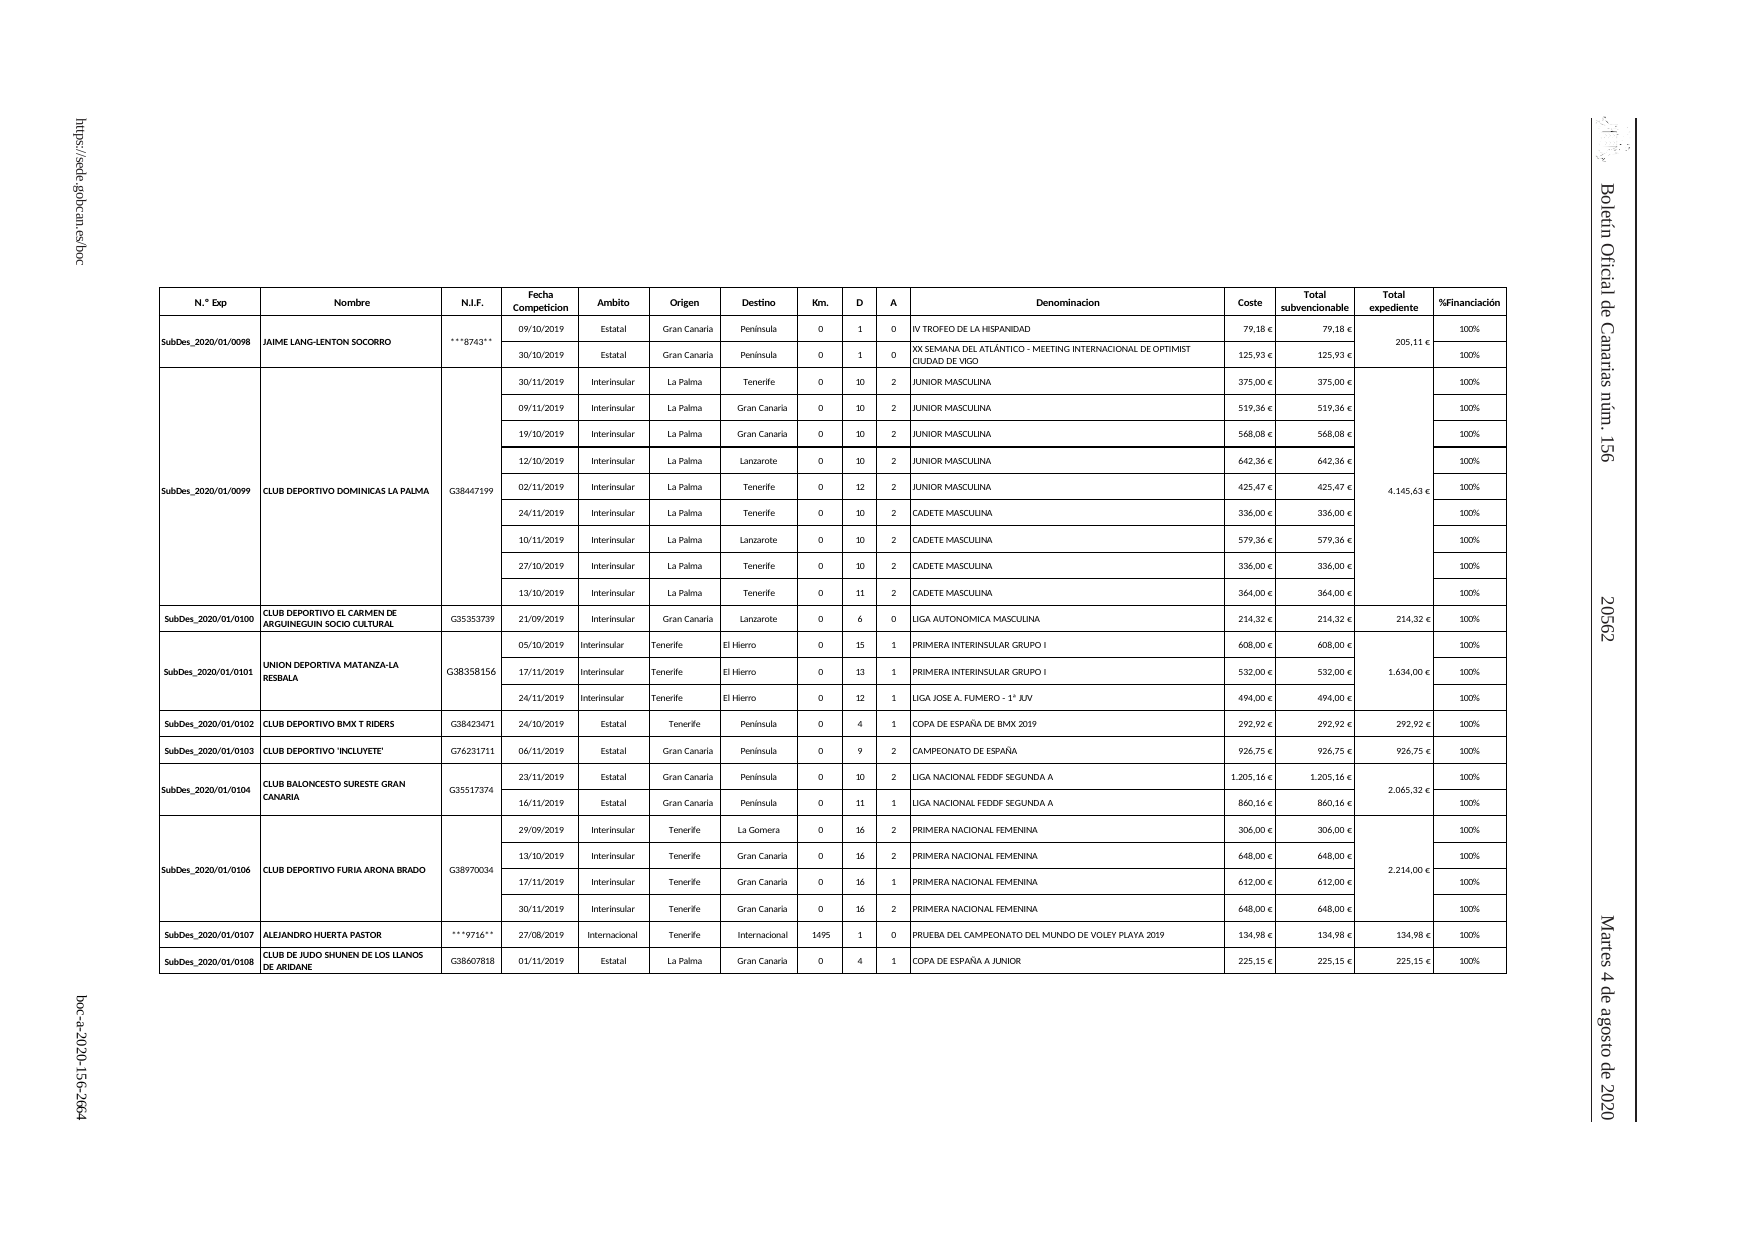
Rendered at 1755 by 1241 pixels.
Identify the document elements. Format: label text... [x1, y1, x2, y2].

table_cell 100% [1434, 342, 1506, 367]
table_cell 10/11/2019 [502, 526, 578, 552]
table_cell 2 [877, 448, 910, 473]
table_header Km. [798, 288, 842, 314]
table_cell SubDes_2020/01/0107 [160, 922, 260, 947]
table_cell 2 [877, 526, 910, 552]
table_cell La Palma [650, 421, 720, 446]
table_cell G35517374 [442, 764, 501, 815]
table_cell Tenerife [721, 474, 797, 499]
table_cell La Palma [650, 948, 720, 973]
table_cell 568,08 € [1276, 421, 1354, 446]
table_header Origen [650, 288, 720, 314]
table_cell G38607818 [442, 948, 501, 973]
table_cell Gran Canaria [721, 948, 797, 973]
table_cell Lanzarote [721, 606, 797, 631]
table_header Ambito [579, 288, 649, 314]
table_cell 0 [798, 869, 842, 894]
table_cell Tenerife [650, 895, 720, 921]
table_cell 0 [798, 737, 842, 763]
table_cell 642,36 € [1276, 448, 1354, 473]
table_cell 1 [843, 922, 876, 947]
table_cell 0 [798, 790, 842, 815]
table_header Total subvencionable [1276, 288, 1354, 314]
table_cell 4 [843, 711, 876, 736]
table_cell 2.065,32 € [1355, 764, 1433, 815]
table_cell JUNIOR MASCULINA [911, 368, 1224, 394]
table_cell 375,00 € [1276, 368, 1354, 394]
table_cell 4.145,63 € [1355, 368, 1433, 604]
table_cell 532,00 € [1276, 658, 1354, 683]
table_cell Gran Canaria [721, 843, 797, 868]
table_cell CLUB DEPORTIVO EL CARMEN DE ARGUINEGUIN SOCIO CULTURAL [261, 606, 441, 631]
table_cell PRIMERA NACIONAL FEMENINA [911, 843, 1224, 868]
table_cell Tenerife [650, 658, 720, 683]
table_cell 100% [1434, 711, 1506, 736]
table_cell 16 [843, 843, 876, 868]
table_cell LIGA NACIONAL FEDDF SEGUNDA A [911, 764, 1224, 789]
table_cell Estatal [579, 316, 649, 341]
table_cell CLUB DE JUDO SHUNEN DE LOS LLANOS DE ARIDANE [261, 948, 441, 973]
table_cell 608,00 € [1225, 632, 1275, 657]
table_cell CLUB DEPORTIVO DOMINICAS LA PALMA [261, 368, 441, 604]
text Boletín Oficial de Canarias núm. 156 [1598, 183, 1618, 464]
table_cell 2 [877, 421, 910, 446]
table_cell 17/11/2019 [502, 869, 578, 894]
table_header Denominacion [911, 288, 1224, 314]
table_cell 0 [798, 579, 842, 604]
table_cell 860,16 € [1225, 790, 1275, 815]
table_cell Gran Canaria [650, 606, 720, 631]
table_cell 0 [798, 948, 842, 973]
table_cell ***8743** [442, 316, 501, 367]
table_cell La Palma [650, 448, 720, 473]
text https://sede.gobcan.es/boc [73, 118, 90, 273]
table_cell 16 [843, 869, 876, 894]
table_cell 225,15 € [1225, 948, 1275, 973]
table_cell 100% [1434, 685, 1506, 710]
table_cell La Palma [650, 474, 720, 499]
table_cell 375,00 € [1225, 368, 1275, 394]
table_cell CADETE MASCULINA [911, 500, 1224, 525]
table_cell G76231711 [442, 737, 501, 763]
text Martes 4 de agosto de 2020 [1598, 915, 1618, 1124]
table_cell 519,36 € [1225, 395, 1275, 420]
table_cell 0 [798, 474, 842, 499]
table_cell Gran Canaria [721, 869, 797, 894]
table_cell 0 [798, 421, 842, 446]
table_cell 100% [1434, 606, 1506, 631]
table_cell 125,93 € [1276, 342, 1354, 367]
table_cell 100% [1434, 737, 1506, 763]
table_cell 0 [798, 711, 842, 736]
table_cell 0 [877, 316, 910, 341]
table_cell CAMPEONATO DE ESPAÑA [911, 737, 1224, 763]
table_cell 24/11/2019 [502, 500, 578, 525]
table_cell 10 [843, 421, 876, 446]
table_cell 425,47 € [1276, 474, 1354, 499]
table_cell CLUB DEPORTIVO 'INCLUYETE' [261, 737, 441, 763]
table_cell XX SEMANA DEL ATLÁNTICO - MEETING INTERNACIONAL DE OPTIMIST CIUDAD DE VIGO [911, 342, 1224, 367]
table_cell JAIME LANG-LENTON SOCORRO [261, 316, 441, 367]
table_cell 29/09/2019 [502, 816, 578, 842]
table_cell Interinsular [579, 421, 649, 446]
table_cell La Palma [650, 553, 720, 578]
table_cell La Palma [650, 579, 720, 604]
table_cell Interinsular [579, 632, 649, 657]
table_cell Gran Canaria [650, 790, 720, 815]
table_cell 0 [798, 632, 842, 657]
table_cell 100% [1434, 368, 1506, 394]
table_cell 0 [798, 500, 842, 525]
table_cell 100% [1434, 948, 1506, 973]
table_cell 2 [877, 368, 910, 394]
table_cell 648,00 € [1225, 895, 1275, 921]
table_cell 494,00 € [1225, 685, 1275, 710]
text 20562 [1598, 597, 1618, 646]
table_cell 225,15 € [1355, 948, 1433, 973]
table_cell Tenerife [650, 843, 720, 868]
table_cell 0 [798, 395, 842, 420]
table_cell 134,98 € [1355, 922, 1433, 947]
table_cell La Palma [650, 368, 720, 394]
table_cell JUNIOR MASCULINA [911, 474, 1224, 499]
table_cell PRIMERA NACIONAL FEMENINA [911, 895, 1224, 921]
table_cell Gran Canaria [650, 737, 720, 763]
table_cell Península [721, 342, 797, 367]
table_cell 9 [843, 737, 876, 763]
table_cell 926,75 € [1225, 737, 1275, 763]
table_cell LIGA JOSE A. FUMERO - 1ª JUV [911, 685, 1224, 710]
table_cell UNION DEPORTIVA MATANZA-LA RESBALA [261, 632, 441, 710]
table_cell G38447199 [442, 368, 501, 604]
table_cell 1 [877, 658, 910, 683]
table_cell Interinsular [579, 606, 649, 631]
table_cell 19/10/2019 [502, 421, 578, 446]
table_cell 6 [843, 606, 876, 631]
table_cell 364,00 € [1276, 579, 1354, 604]
table_cell 10 [843, 526, 876, 552]
table_cell 23/11/2019 [502, 764, 578, 789]
table_cell El Hierro [721, 685, 797, 710]
table_cell 0 [798, 553, 842, 578]
table_cell 134,98 € [1225, 922, 1275, 947]
table_cell 292,92 € [1225, 711, 1275, 736]
table_cell 0 [798, 685, 842, 710]
table_cell 214,32 € [1225, 606, 1275, 631]
table_cell 1 [843, 342, 876, 367]
table_cell 292,92 € [1355, 711, 1433, 736]
table_cell 24/10/2019 [502, 711, 578, 736]
table_cell 568,08 € [1225, 421, 1275, 446]
table_header Total expediente [1355, 288, 1433, 314]
table_cell 1.205,16 € [1225, 764, 1275, 789]
table_cell 16 [843, 895, 876, 921]
table_cell Tenerife [650, 869, 720, 894]
table_cell LIGA NACIONAL FEDDF SEGUNDA A [911, 790, 1224, 815]
table_cell COPA DE ESPAÑA DE BMX 2019 [911, 711, 1224, 736]
table_cell La Gomera [721, 816, 797, 842]
table_cell 336,00 € [1225, 553, 1275, 578]
table_cell 0 [877, 342, 910, 367]
table_cell 612,00 € [1276, 869, 1354, 894]
table_cell Tenerife [650, 922, 720, 947]
table_cell Lanzarote [721, 526, 797, 552]
table_cell CADETE MASCULINA [911, 579, 1224, 604]
table_cell SubDes_2020/01/0103 [160, 737, 260, 763]
table_cell 608,00 € [1276, 632, 1354, 657]
table_cell LIGA AUTONOMICA MASCULINA [911, 606, 1224, 631]
table_cell Tenerife [721, 368, 797, 394]
table_cell 2 [877, 500, 910, 525]
table_cell 10 [843, 448, 876, 473]
table_cell 205,11 € [1355, 316, 1433, 367]
table_cell 17/11/2019 [502, 658, 578, 683]
table_cell 648,00 € [1276, 895, 1354, 921]
table_cell 0 [798, 342, 842, 367]
table_cell La Palma [650, 395, 720, 420]
table_cell SubDes_2020/01/0108 [160, 948, 260, 973]
table_cell 100% [1434, 658, 1506, 683]
table_cell Lanzarote [721, 448, 797, 473]
table_cell 0 [798, 368, 842, 394]
table_cell 0 [798, 843, 842, 868]
table_cell CLUB BALONCESTO SURESTE GRAN CANARIA [261, 764, 441, 815]
table_cell G38358156 [442, 632, 501, 710]
table_cell 2 [877, 553, 910, 578]
table_cell 292,92 € [1276, 711, 1354, 736]
table_cell Gran Canaria [650, 764, 720, 789]
table_cell 100% [1434, 816, 1506, 842]
table_cell Estatal [579, 737, 649, 763]
table_cell 100% [1434, 632, 1506, 657]
table_cell 1 [877, 632, 910, 657]
table_cell Interinsular [579, 869, 649, 894]
table_cell 0 [798, 895, 842, 921]
table_cell 79,18 € [1225, 316, 1275, 341]
table_cell 2.214,00 € [1355, 816, 1433, 921]
table_cell Interinsular [579, 448, 649, 473]
table_cell 12 [843, 474, 876, 499]
table_cell 0 [877, 606, 910, 631]
table_cell CLUB DEPORTIVO BMX T RIDERS [261, 711, 441, 736]
table_cell G38970034 [442, 816, 501, 921]
table_cell 214,32 € [1276, 606, 1354, 631]
table_cell SubDes_2020/01/0099 [160, 368, 260, 604]
table_cell IV TROFEO DE LA HISPANIDAD [911, 316, 1224, 341]
table_cell 648,00 € [1225, 843, 1275, 868]
table_cell Interinsular [579, 579, 649, 604]
table_cell G35353739 [442, 606, 501, 631]
table_cell JUNIOR MASCULINA [911, 395, 1224, 420]
table_cell 100% [1434, 922, 1506, 947]
table_cell SubDes_2020/01/0101 [160, 632, 260, 710]
table_cell Interinsular [579, 474, 649, 499]
table_cell CADETE MASCULINA [911, 553, 1224, 578]
table_cell Tenerife [650, 632, 720, 657]
table_cell 0 [798, 658, 842, 683]
table_cell 2 [877, 843, 910, 868]
table_cell 1 [877, 685, 910, 710]
table_cell Estatal [579, 711, 649, 736]
table_cell El Hierro [721, 658, 797, 683]
table_cell Gran Canaria [721, 895, 797, 921]
table_cell 1 [877, 790, 910, 815]
table_cell 0 [798, 526, 842, 552]
table_cell 134,98 € [1276, 922, 1354, 947]
table_cell 579,36 € [1276, 526, 1354, 552]
table_cell 02/11/2019 [502, 474, 578, 499]
table_cell ALEJANDRO HUERTA PASTOR [261, 922, 441, 947]
table_header N.º Exp [160, 288, 260, 314]
table_cell Península [721, 316, 797, 341]
table_cell 100% [1434, 553, 1506, 578]
table_cell 01/11/2019 [502, 948, 578, 973]
table_cell Interinsular [579, 816, 649, 842]
table_cell 0 [798, 606, 842, 631]
table_cell SubDes_2020/01/0106 [160, 816, 260, 921]
table_cell 494,00 € [1276, 685, 1354, 710]
table_cell 13/10/2019 [502, 579, 578, 604]
table_cell Gran Canaria [650, 316, 720, 341]
table_cell 532,00 € [1225, 658, 1275, 683]
table_cell SubDes_2020/01/0100 [160, 606, 260, 631]
table_cell Península [721, 790, 797, 815]
table_cell ***9716** [442, 922, 501, 947]
table_cell CADETE MASCULINA [911, 526, 1224, 552]
table_cell Estatal [579, 342, 649, 367]
table_cell 11 [843, 579, 876, 604]
table_cell Gran Canaria [650, 342, 720, 367]
table_cell Estatal [579, 948, 649, 973]
table_cell 214,32 € [1355, 606, 1433, 631]
table_cell 100% [1434, 526, 1506, 552]
table_cell JUNIOR MASCULINA [911, 421, 1224, 446]
table_cell 100% [1434, 316, 1506, 341]
table_cell 11 [843, 790, 876, 815]
table_cell 648,00 € [1276, 843, 1354, 868]
table_cell 10 [843, 764, 876, 789]
table_cell La Palma [650, 526, 720, 552]
table_cell 364,00 € [1225, 579, 1275, 604]
table_cell Península [721, 711, 797, 736]
table_cell Tenerife [650, 711, 720, 736]
table_cell 100% [1434, 843, 1506, 868]
table_cell Interinsular [579, 895, 649, 921]
table_cell 13/10/2019 [502, 843, 578, 868]
table_cell 100% [1434, 421, 1506, 446]
table_cell La Palma [650, 500, 720, 525]
table_cell 0 [798, 448, 842, 473]
table_cell PRIMERA INTERINSULAR GRUPO I [911, 658, 1224, 683]
table_cell 306,00 € [1225, 816, 1275, 842]
table_cell 100% [1434, 448, 1506, 473]
table_cell G38423471 [442, 711, 501, 736]
table_cell Gran Canaria [721, 421, 797, 446]
table_cell Interinsular [579, 368, 649, 394]
table_cell Tenerife [650, 816, 720, 842]
table_cell 1.205,16 € [1276, 764, 1354, 789]
table_cell 1 [877, 948, 910, 973]
table_cell COPA DE ESPAÑA A JUNIOR [911, 948, 1224, 973]
table_cell Interinsular [579, 500, 649, 525]
table_cell Tenerife [650, 685, 720, 710]
table_cell 336,00 € [1276, 500, 1354, 525]
table_cell PRIMERA NACIONAL FEMENINA [911, 869, 1224, 894]
table_cell 09/10/2019 [502, 316, 578, 341]
table_cell 2 [877, 579, 910, 604]
table_cell CLUB DEPORTIVO FURIA ARONA BRADO [261, 816, 441, 921]
table_cell 1.634,00 € [1355, 632, 1433, 710]
table_cell SubDes_2020/01/0102 [160, 711, 260, 736]
table_cell Interinsular [579, 843, 649, 868]
table_cell 860,16 € [1276, 790, 1354, 815]
table_cell 0 [798, 816, 842, 842]
table_cell 926,75 € [1276, 737, 1354, 763]
table_cell 2 [877, 474, 910, 499]
table_cell 16 [843, 816, 876, 842]
table_cell 425,47 € [1225, 474, 1275, 499]
table_cell 10 [843, 500, 876, 525]
table_cell Interinsular [579, 553, 649, 578]
table_cell Interinsular [579, 658, 649, 683]
table_header A [877, 288, 910, 314]
table_cell 100% [1434, 500, 1506, 525]
table_cell 21/09/2019 [502, 606, 578, 631]
table_cell 2 [877, 737, 910, 763]
table_header N.I.F. [442, 288, 501, 314]
table_cell SubDes_2020/01/0098 [160, 316, 260, 367]
table_cell 1495 [798, 922, 842, 947]
table_header Destino [721, 288, 797, 314]
table_cell 30/11/2019 [502, 895, 578, 921]
table_cell 100% [1434, 764, 1506, 789]
table_cell 15 [843, 632, 876, 657]
table_cell Estatal [579, 764, 649, 789]
table_cell JUNIOR MASCULINA [911, 448, 1224, 473]
table_cell SubDes_2020/01/0104 [160, 764, 260, 815]
table_cell 10 [843, 553, 876, 578]
table_cell Gran Canaria [721, 395, 797, 420]
table_cell Estatal [579, 790, 649, 815]
table_header Nombre [261, 288, 441, 314]
table_cell 1 [877, 711, 910, 736]
table_cell 06/11/2019 [502, 737, 578, 763]
table_cell 2 [877, 764, 910, 789]
table_cell 0 [798, 316, 842, 341]
table_header D [843, 288, 876, 314]
table_cell 24/11/2019 [502, 685, 578, 710]
table_cell 30/10/2019 [502, 342, 578, 367]
table_cell 10 [843, 368, 876, 394]
table_cell 2 [877, 395, 910, 420]
table_cell PRIMERA INTERINSULAR GRUPO I [911, 632, 1224, 657]
table_cell 27/10/2019 [502, 553, 578, 578]
table_cell 225,15 € [1276, 948, 1354, 973]
table_cell 30/11/2019 [502, 368, 578, 394]
table_cell 579,36 € [1225, 526, 1275, 552]
table_cell 519,36 € [1276, 395, 1354, 420]
table_cell 1 [843, 316, 876, 341]
table_cell 100% [1434, 895, 1506, 921]
table_cell 100% [1434, 869, 1506, 894]
table_cell 16/11/2019 [502, 790, 578, 815]
table_cell 2 [877, 895, 910, 921]
table_cell 12/10/2019 [502, 448, 578, 473]
table_cell 05/10/2019 [502, 632, 578, 657]
table_cell 1 [877, 869, 910, 894]
table_cell 0 [798, 764, 842, 789]
table_cell PRUEBA DEL CAMPEONATO DEL MUNDO DE VOLEY PLAYA 2019 [911, 922, 1224, 947]
table_cell Interinsular [579, 685, 649, 710]
text boc-a-2020-156-2664 [74, 995, 91, 1124]
table_cell 2 [877, 816, 910, 842]
table_cell Península [721, 764, 797, 789]
table_cell 100% [1434, 579, 1506, 604]
table_cell 13 [843, 658, 876, 683]
table_cell 09/11/2019 [502, 395, 578, 420]
table_cell Tenerife [721, 500, 797, 525]
table_cell 612,00 € [1225, 869, 1275, 894]
table_cell 10 [843, 395, 876, 420]
table_cell 306,00 € [1276, 816, 1354, 842]
table_cell Interinsular [579, 526, 649, 552]
table_cell PRIMERA NACIONAL FEMENINA [911, 816, 1224, 842]
table_cell Internacional [721, 922, 797, 947]
table_cell Península [721, 737, 797, 763]
table_cell 0 [877, 922, 910, 947]
table_cell 100% [1434, 474, 1506, 499]
table_cell 100% [1434, 790, 1506, 815]
table_cell Tenerife [721, 579, 797, 604]
table_cell 926,75 € [1355, 737, 1433, 763]
table_cell Tenerife [721, 553, 797, 578]
table_header %Financiación [1434, 288, 1506, 314]
table_cell 100% [1434, 395, 1506, 420]
table_cell 79,18 € [1276, 316, 1354, 341]
table_header Fecha Competicion [502, 288, 578, 314]
table_cell 336,00 € [1225, 500, 1275, 525]
table_cell 27/08/2019 [502, 922, 578, 947]
table_cell 336,00 € [1276, 553, 1354, 578]
table_header Coste [1225, 288, 1275, 314]
table_cell 4 [843, 948, 876, 973]
table_cell 125,93 € [1225, 342, 1275, 367]
table_cell 642,36 € [1225, 448, 1275, 473]
table_cell Interinsular [579, 395, 649, 420]
table_cell El Hierro [721, 632, 797, 657]
table_cell 12 [843, 685, 876, 710]
table_cell Internacional [579, 922, 649, 947]
